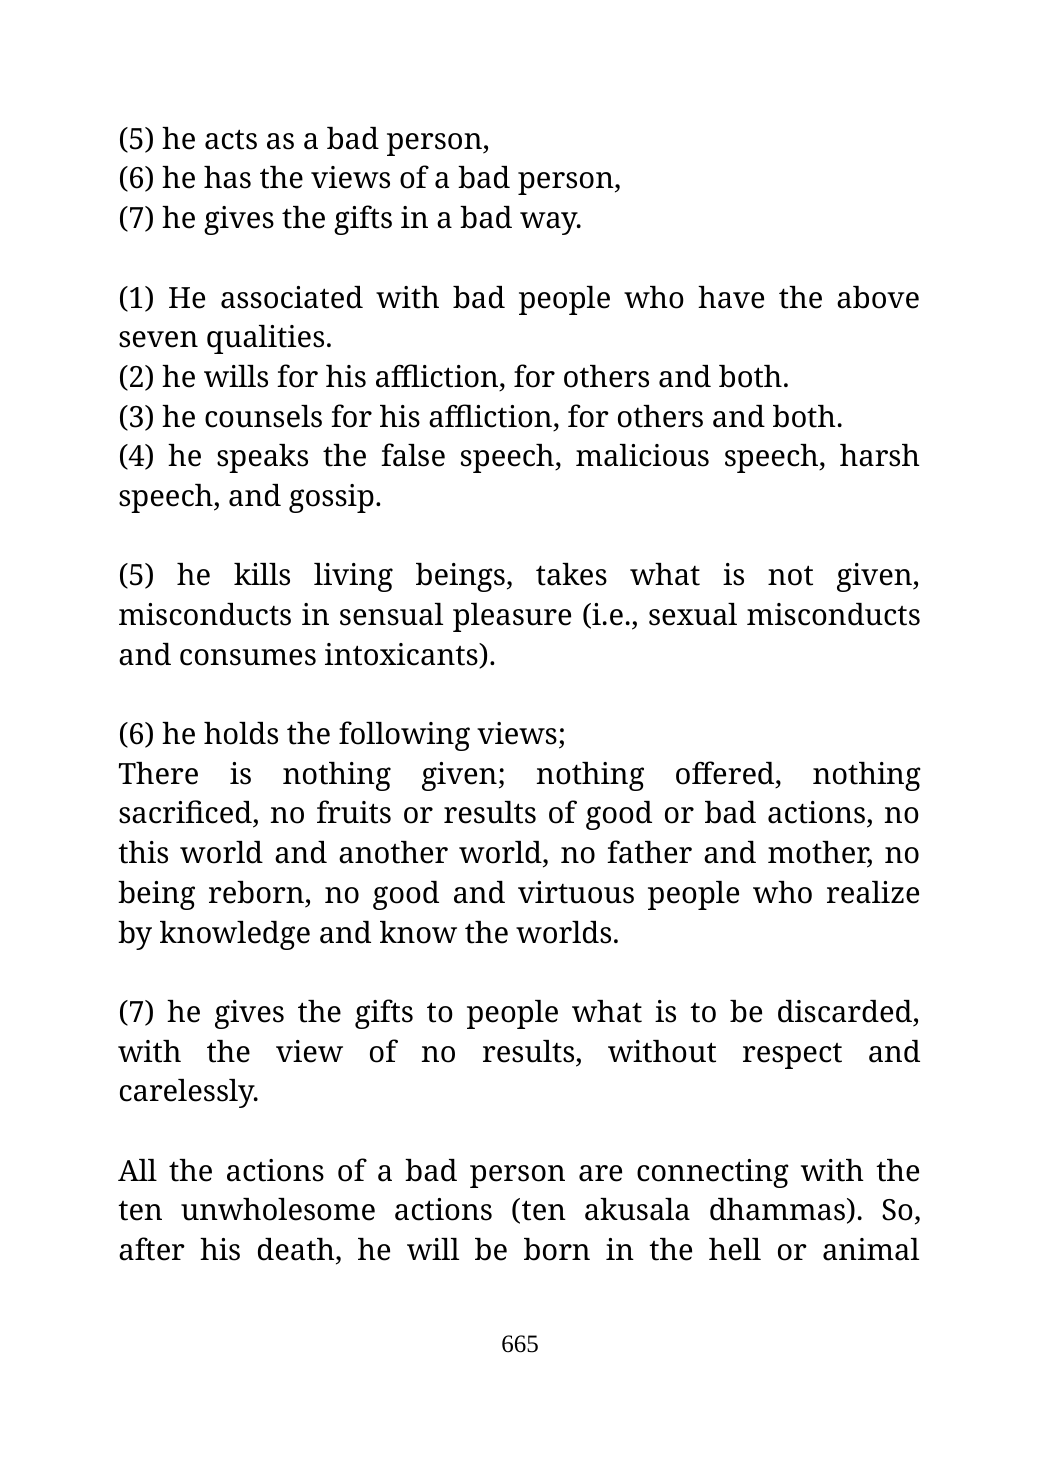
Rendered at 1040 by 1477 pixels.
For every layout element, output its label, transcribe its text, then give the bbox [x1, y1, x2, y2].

text (5) he acts as a bad person, (6) he has the views of a bad person, (7) he gives the gifts in a bad way. (1) He associated with bad people who have the above seven qualities. (2) he wills for his affliction, for others and both. (3) he counsels for his affliction, for others and both. (4) he speaks the false speech, malicious speech, harsh speech, and gossip. (5) he kills living beings, takes what is not given, misconducts in sensual pleasure (i.e., sexual misconducts and consumes intoxicants). (6) he holds the following views; There is nothing given; nothing offered, nothing sacrificed, no fruits or results of good or bad actions, no this world and another world, no father and mother, no being reborn, no good and virtuous people who realize by knowledge and know the worlds. (7) he gives the gifts to people what is to be discarded, with the view of no results, without respect and carelessly. All the actions of a bad person are connecting with the ten unwholesome actions (ten akusala dhammas). So, after his death, he will be born in the hell or animal [118, 118, 922, 1269]
